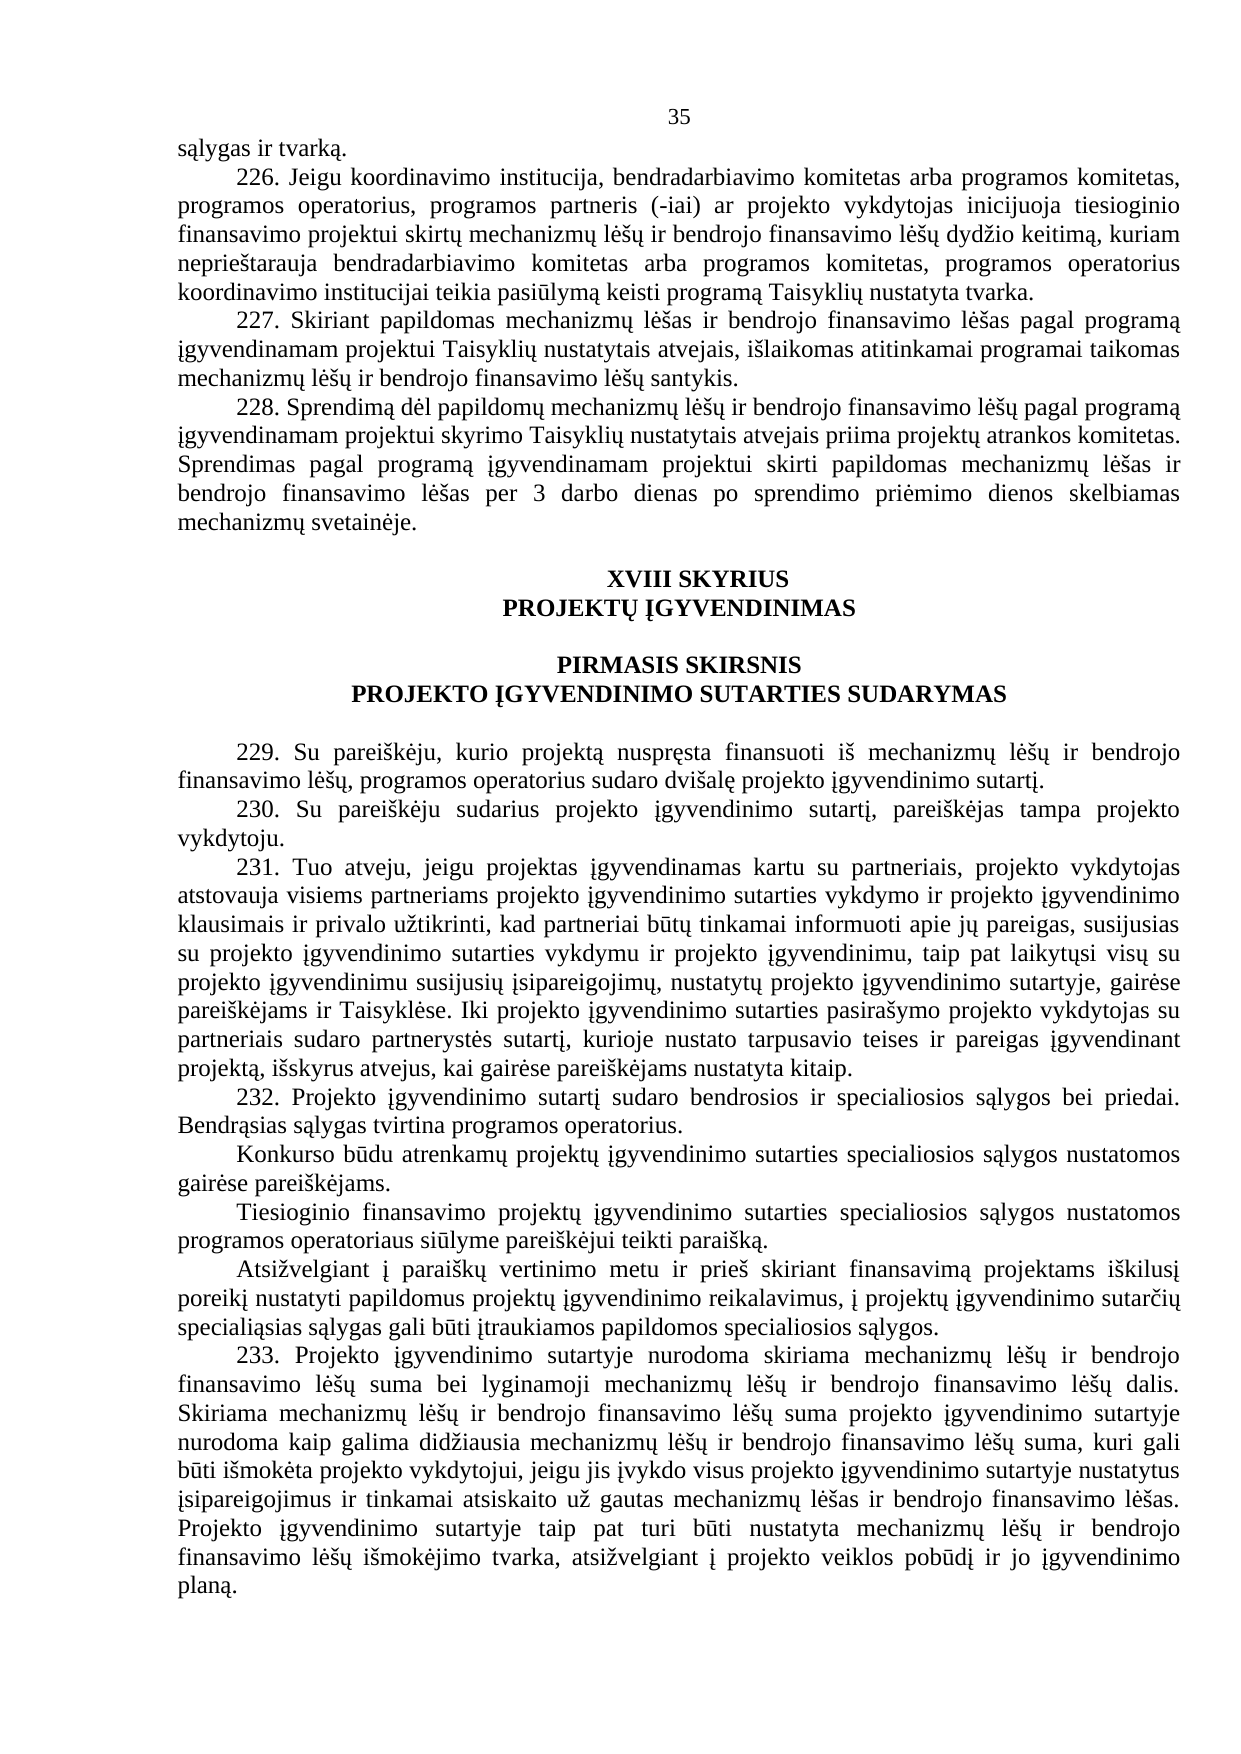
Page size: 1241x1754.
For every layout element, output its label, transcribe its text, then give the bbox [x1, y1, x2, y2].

text 230. Su pareiškėju sudarius projekto įgyvendinimo sutartį, pareiškėjas tampa projekto vykdytoju. [177, 794, 1181, 852]
text PROJEKTŲ ĮGYVENDINIMAS [177, 593, 1181, 622]
text PIRMASIS SKIRSNIS [177, 650, 1181, 679]
text sąlygas ir tvarką. [177, 133, 1181, 162]
text 228. Sprendimą dėl papildomų mechanizmų lėšų ir bendrojo finansavimo lėšų pagal programą įgyvendinamam projektui skyrimo Taisyklių nustatytais atvejais priima projektų atrankos komitetas. Sprendimas pagal programą įgyvendinamam projektui skirti papildomas mechanizmų lėšas ir bendrojo finansavimo lėšas per 3 darbo dienas po sprendimo priėmimo dienos skelbiamas mechanizmų svetainėje. [177, 392, 1181, 535]
text Projekto ĮGYVENDINIMO sutarties sudarymas [177, 679, 1181, 708]
text 226. Jeigu koordinavimo institucija, bendradarbiavimo komitetas arba programos komitetas, programos operatorius, programos partneris (-iai) ar projekto vykdytojas inicijuoja tiesioginio finansavimo projektui skirtų mechanizmų lėšų ir bendrojo finansavimo lėšų dydžio keitimą, kuriam neprieštarauja bendradarbiavimo komitetas arba programos komitetas, programos operatorius koordinavimo institucijai teikia pasiūlymą keisti programą Taisyklių nustatyta tvarka. [177, 162, 1181, 305]
text 232. Projekto įgyvendinimo sutartį sudaro bendrosios ir specialiosios sąlygos bei priedai. Bendrąsias sąlygas tvirtina programos operatorius. [177, 1082, 1181, 1139]
text XVIII SKYRIUS [215, 564, 1181, 593]
text 231. Tuo atveju, jeigu projektas įgyvendinamas kartu su partneriais, projekto vykdytojas atstovauja visiems partneriams projekto įgyvendinimo sutarties vykdymo ir projekto įgyvendinimo klausimais ir privalo užtikrinti, kad partneriai būtų tinkamai informuoti apie jų pareigas, susijusias su projekto įgyvendinimo sutarties vykdymu ir projekto įgyvendinimu, taip pat laikytųsi visų su projekto įgyvendinimu susijusių įsipareigojimų, nustatytų projekto įgyvendinimo sutartyje, gairėse pareiškėjams ir Taisyklėse. Iki projekto įgyvendinimo sutarties pasirašymo projekto vykdytojas su partneriais sudaro partnerystės sutartį, kurioje nustato tarpusavio teises ir pareigas įgyvendinant projektą, išskyrus atvejus, kai gairėse pareiškėjams nustatyta kitaip. [177, 852, 1181, 1082]
text 229. Su pareiškėju, kurio projektą nuspręsta finansuoti iš mechanizmų lėšų ir bendrojo finansavimo lėšų, programos operatorius sudaro dvišalę projekto įgyvendinimo sutartį. [177, 737, 1181, 794]
text Tiesioginio finansavimo projektų įgyvendinimo sutarties specialiosios sąlygos nustatomos programos operatoriaus siūlyme pareiškėjui teikti paraišką. [177, 1197, 1181, 1254]
text 227. Skiriant papildomas mechanizmų lėšas ir bendrojo finansavimo lėšas pagal programą įgyvendinamam projektui Taisyklių nustatytais atvejais, išlaikomas atitinkamai programai taikomas mechanizmų lėšų ir bendrojo finansavimo lėšų santykis. [177, 305, 1181, 392]
text 233. Projekto įgyvendinimo sutartyje nurodoma skiriama mechanizmų lėšų ir bendrojo finansavimo lėšų suma bei lyginamoji mechanizmų lėšų ir bendrojo finansavimo lėšų dalis. Skiriama mechanizmų lėšų ir bendrojo finansavimo lėšų suma projekto įgyvendinimo sutartyje nurodoma kaip galima didžiausia mechanizmų lėšų ir bendrojo finansavimo lėšų suma, kuri gali būti išmokėta projekto vykdytojui, jeigu jis įvykdo visus projekto įgyvendinimo sutartyje nustatytus įsipareigojimus ir tinkamai atsiskaito už gautas mechanizmų lėšas ir bendrojo finansavimo lėšas. Projekto įgyvendinimo sutartyje taip pat turi būti nustatyta mechanizmų lėšų ir bendrojo finansavimo lėšų išmokėjimo tvarka, atsižvelgiant į projekto veiklos pobūdį ir jo įgyvendinimo planą. [177, 1340, 1181, 1599]
text Atsižvelgiant į paraiškų vertinimo metu ir prieš skiriant finansavimą projektams iškilusį poreikį nustatyti papildomus projektų įgyvendinimo reikalavimus, į projektų įgyvendinimo sutarčių specialiąsias sąlygas gali būti įtraukiamos papildomos specialiosios sąlygos. [177, 1254, 1181, 1340]
text Konkurso būdu atrenkamų projektų įgyvendinimo sutarties specialiosios sąlygos nustatomos gairėse pareiškėjams. [177, 1139, 1181, 1197]
